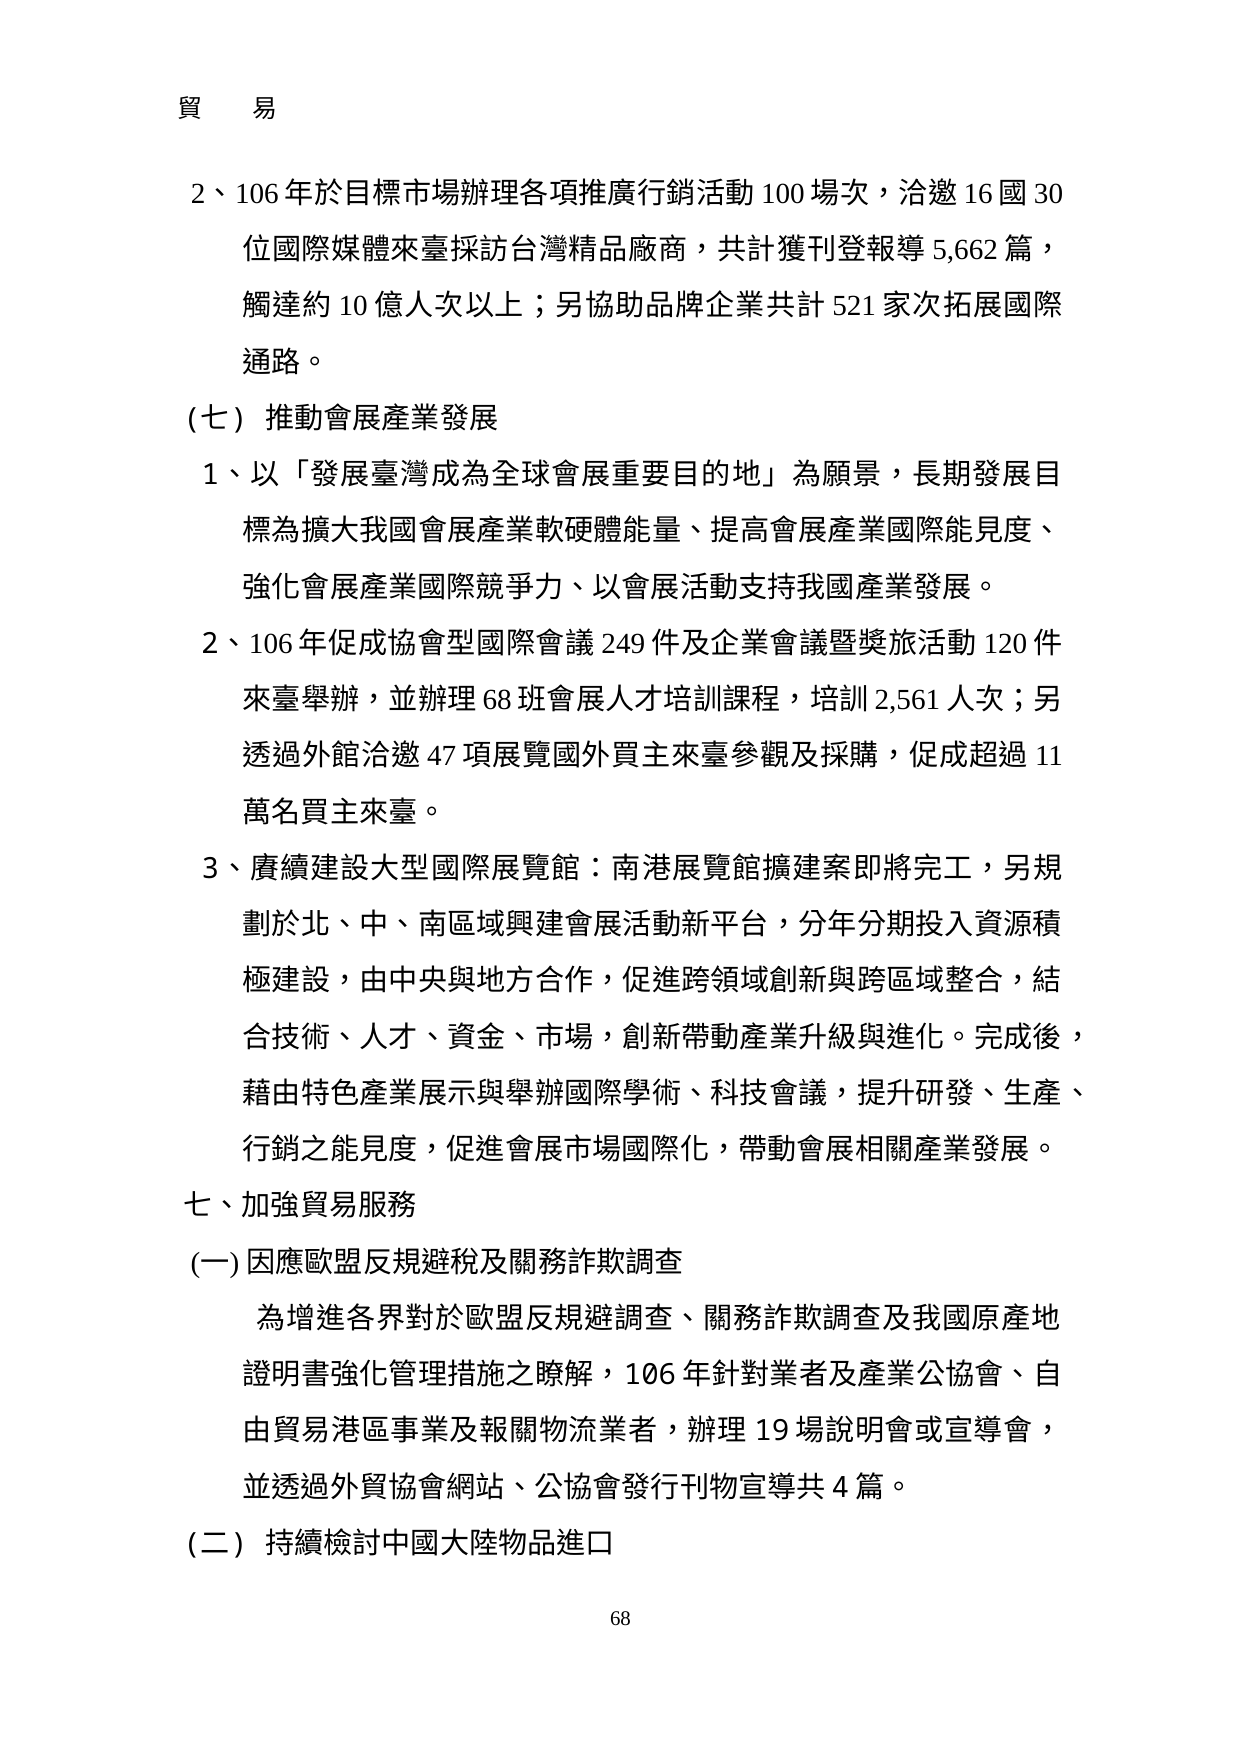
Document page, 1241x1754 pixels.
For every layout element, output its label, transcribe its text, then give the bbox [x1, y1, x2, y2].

text (一) 因應歐盟反規避稅及關務詐欺調查 [183, 1227, 1063, 1283]
text 為增進各界對於歐盟反規避調查、關務詐欺調查及我國原產地證明書強化管理措施之瞭解，106年針對業者及產業公協會、自由貿易港區事業及報關物流業者，辦理19場說明會或宣導會，並透過外貿協會網站、公協會發行刊物宣導共4篇。 [183, 1283, 1063, 1508]
text 2、106年於目標市場辦理各項推廣行銷活動100場次，洽邀16國30位國際媒體來臺採訪台灣精品廠商，共計獲刊登報導5,662篇，觸達約10億人次以上；另協助品牌企業共計521家次拓展國際通路。 [183, 158, 1063, 383]
text 2、106年促成協會型國際會議249件及企業會議暨奬旅活動120件來臺舉辦，並辦理68班會展人才培訓課程，培訓2,561人次；另透過外館洽邀47項展覽國外買主來臺參觀及採購，促成超過11萬名買主來臺。 [183, 608, 1063, 833]
text 3、賡續建設大型國際展覽館：南港展覽館擴建案即將完工，另規劃於北、中、南區域興建會展活動新平台，分年分期投入資源積極建設，由中央與地方合作，促進跨領域創新與跨區域整合，結合技術、人才、資金、市場，創新帶動產業升級與進化。完成後，藉由特色產業展示與舉辦國際學術、科技會議，提升研發、生產、行銷之能見度，促進會展市場國際化，帶動會展相關產業發展。 [183, 833, 1063, 1171]
text 七、加強貿易服務 [183, 1171, 1063, 1227]
text (二) 持續檢討中國大陸物品進口 [183, 1508, 1063, 1564]
text 1、以「發展臺灣成為全球會展重要目的地」為願景，長期發展目標為擴大我國會展產業軟硬體能量、提高會展產業國際能見度、強化會展產業國際競爭力、以會展活動支持我國產業發展。 [183, 439, 1063, 608]
text (七) 推動會展產業發展 [183, 383, 1063, 439]
